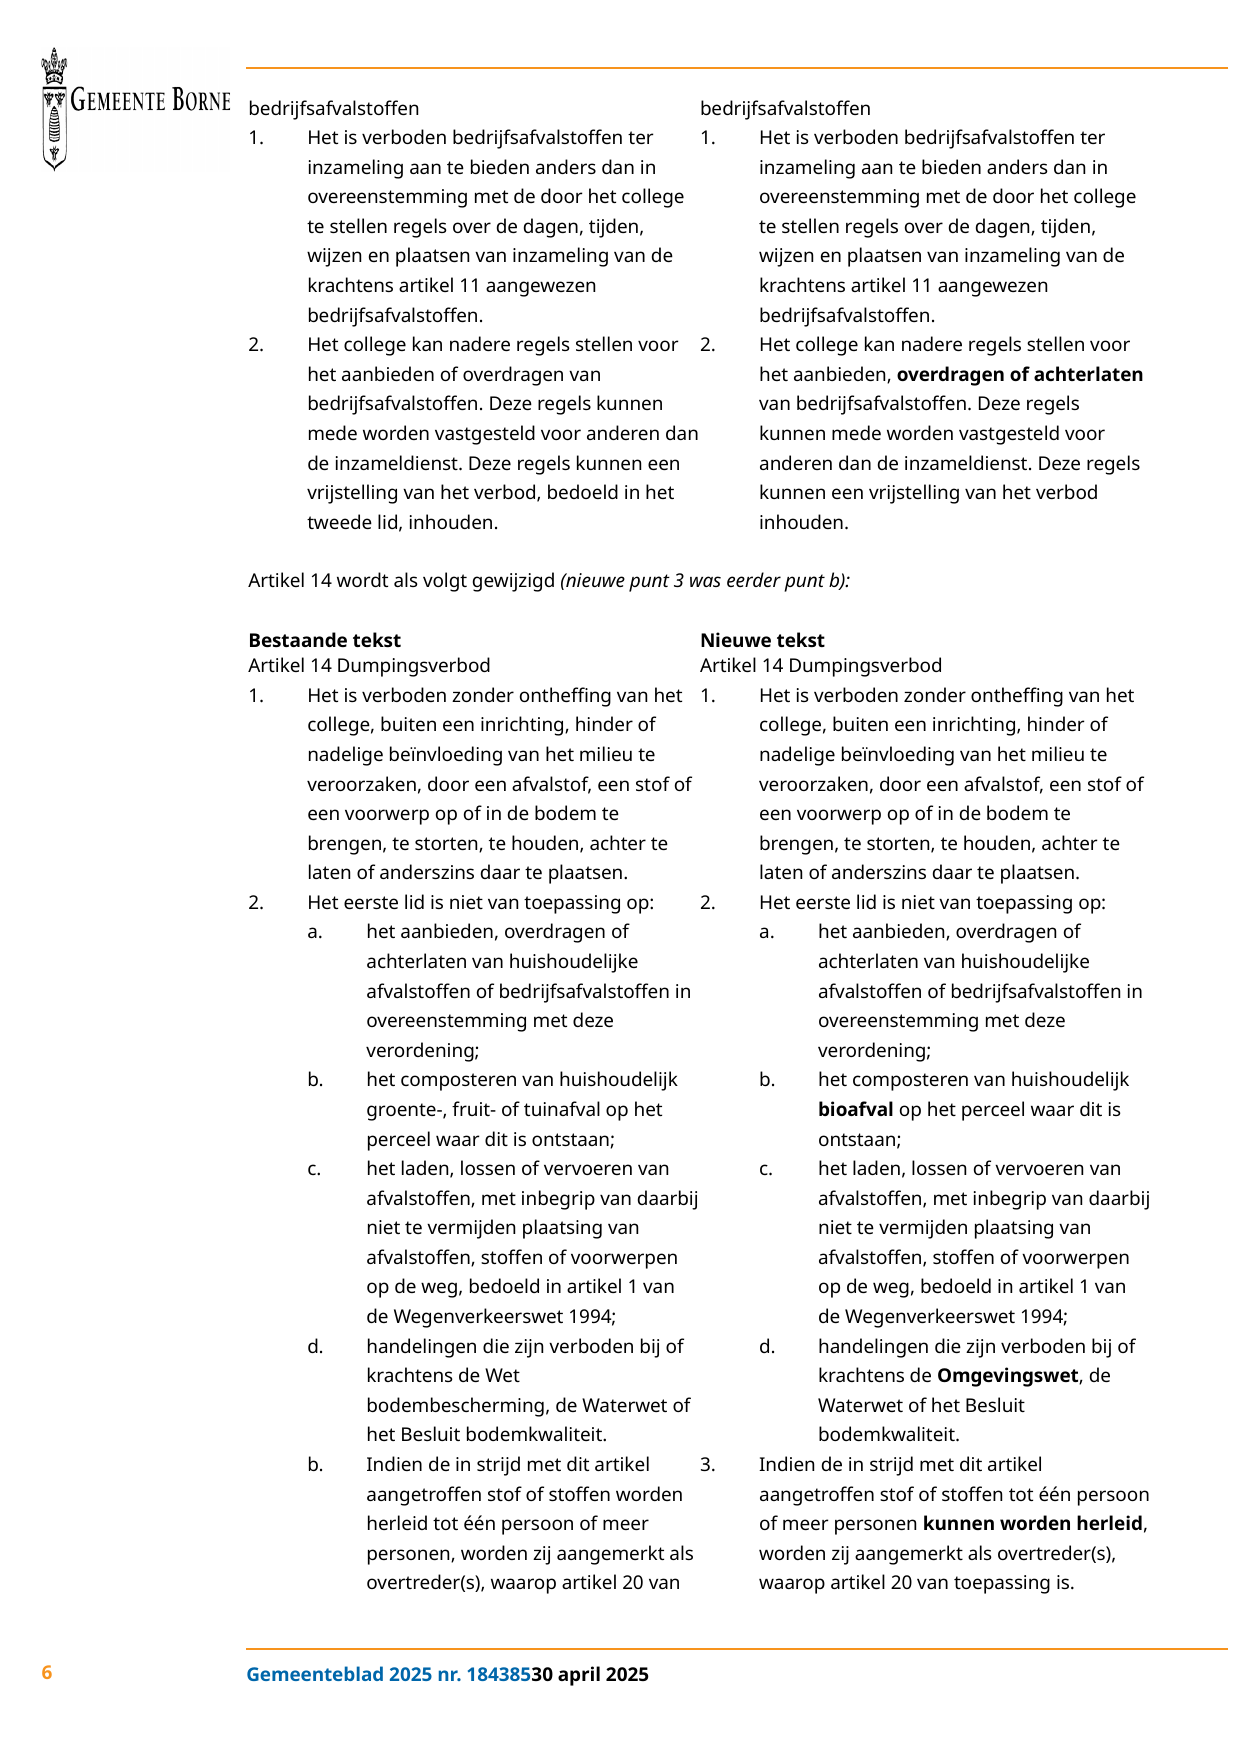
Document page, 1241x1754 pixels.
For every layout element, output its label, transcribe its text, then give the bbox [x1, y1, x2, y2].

table_header Bestaande tekst [248, 627, 700, 652]
table_cell Artikel 14 Dumpingsverbod Het is verboden zonder ontheffing van het college, buiten een inrichting, hinder of nadelige beïnvloeding van het milieu te veroorzaken, door een afvalstof, een stof of een voorwerp op of in de bodem te brengen, te storten, te houden, achter te laten of anderszins daar te plaatsen. Het eerste lid is niet van toepassing op: het aanbieden, overdragen of achterlaten van huishoudelijke afvalstoffen of bedrijfsafvalstoffen in overeenstemming met deze verordening; het composteren van huishoudelijk bioafval op het perceel waar dit is ontstaan; het laden, lossen of vervoeren van afvalstoffen, met inbegrip van daarbij niet te vermijden plaatsing van afvalstoffen, stoffen of voorwerpen op de weg, bedoeld in artikel 1 van de Wegenverkeerswet 1994; handelingen die zijn verboden bij of krachtens de Omgevingswet, de Waterwet of het Besluit bodemkwaliteit. Indien de in strijd met dit artikel aangetroffen stof of stoffen tot één persoon of meer personen kunnen worden herleid, worden zij aangemerkt als overtreder(s), waarop artikel 20 van toepassing is. [700, 653, 1152, 1595]
table_cell bedrijfsafvalstoffen Het is verboden bedrijfsafvalstoffen ter inzameling aan te bieden anders dan in overeenstemming met de door het college te stellen regels over de dagen, tijden, wijzen en plaatsen van inzameling van de krachtens artikel 11 aangewezen bedrijfsafvalstoffen. Het college kan nadere regels stellen voor het aanbieden, overdragen of achterlaten van bedrijfsafvalstoffen. Deze regels kunnen mede worden vastgesteld voor anderen dan de inzameldienst. Deze regels kunnen een vrijstelling van het verbod inhouden. [700, 95, 1152, 535]
table_cell Artikel 14 Dumpingsverbod Het is verboden zonder ontheffing van het college, buiten een inrichting, hinder of nadelige beïnvloeding van het milieu te veroorzaken, door een afvalstof, een stof of een voorwerp op of in de bodem te brengen, te storten, te houden, achter te laten of anderszins daar te plaatsen. Het eerste lid is niet van toepassing op: het aanbieden, overdragen of achterlaten van huishoudelijke afvalstoffen of bedrijfsafvalstoffen in overeenstemming met deze verordening; het composteren van huishoudelijk groente-, fruit- of tuinafval op het perceel waar dit is ontstaan; het laden, lossen of vervoeren van afvalstoffen, met inbegrip van daarbij niet te vermijden plaatsing van afvalstoffen, stoffen of voorwerpen op de weg, bedoeld in artikel 1 van de Wegenverkeerswet 1994; handelingen die zijn verboden bij of krachtens de Wet bodembescherming, de Waterwet of het Besluit bodemkwaliteit. Indien de in strijd met dit artikel aangetroffen stof of stoffen worden herleid tot één persoon of meer personen, worden zij aangemerkt als overtreder(s), waarop artikel 20 van [248, 653, 700, 1595]
picture [41, 47, 231, 172]
table_header Nieuwe tekst [700, 627, 1152, 652]
text Artikel 14 wordt als volgt gewijzigd (nieuwe punt 3 was eerder punt b): [248, 567, 1152, 593]
table_cell bedrijfsafvalstoffen Het is verboden bedrijfsafvalstoffen ter inzameling aan te bieden anders dan in overeenstemming met de door het college te stellen regels over de dagen, tijden, wijzen en plaatsen van inzameling van de krachtens artikel 11 aangewezen bedrijfsafvalstoffen. Het college kan nadere regels stellen voor het aanbieden of overdragen van bedrijfsafvalstoffen. Deze regels kunnen mede worden vastgesteld voor anderen dan de inzameldienst. Deze regels kunnen een vrijstelling van het verbod, bedoeld in het tweede lid, inhouden. [248, 95, 700, 535]
